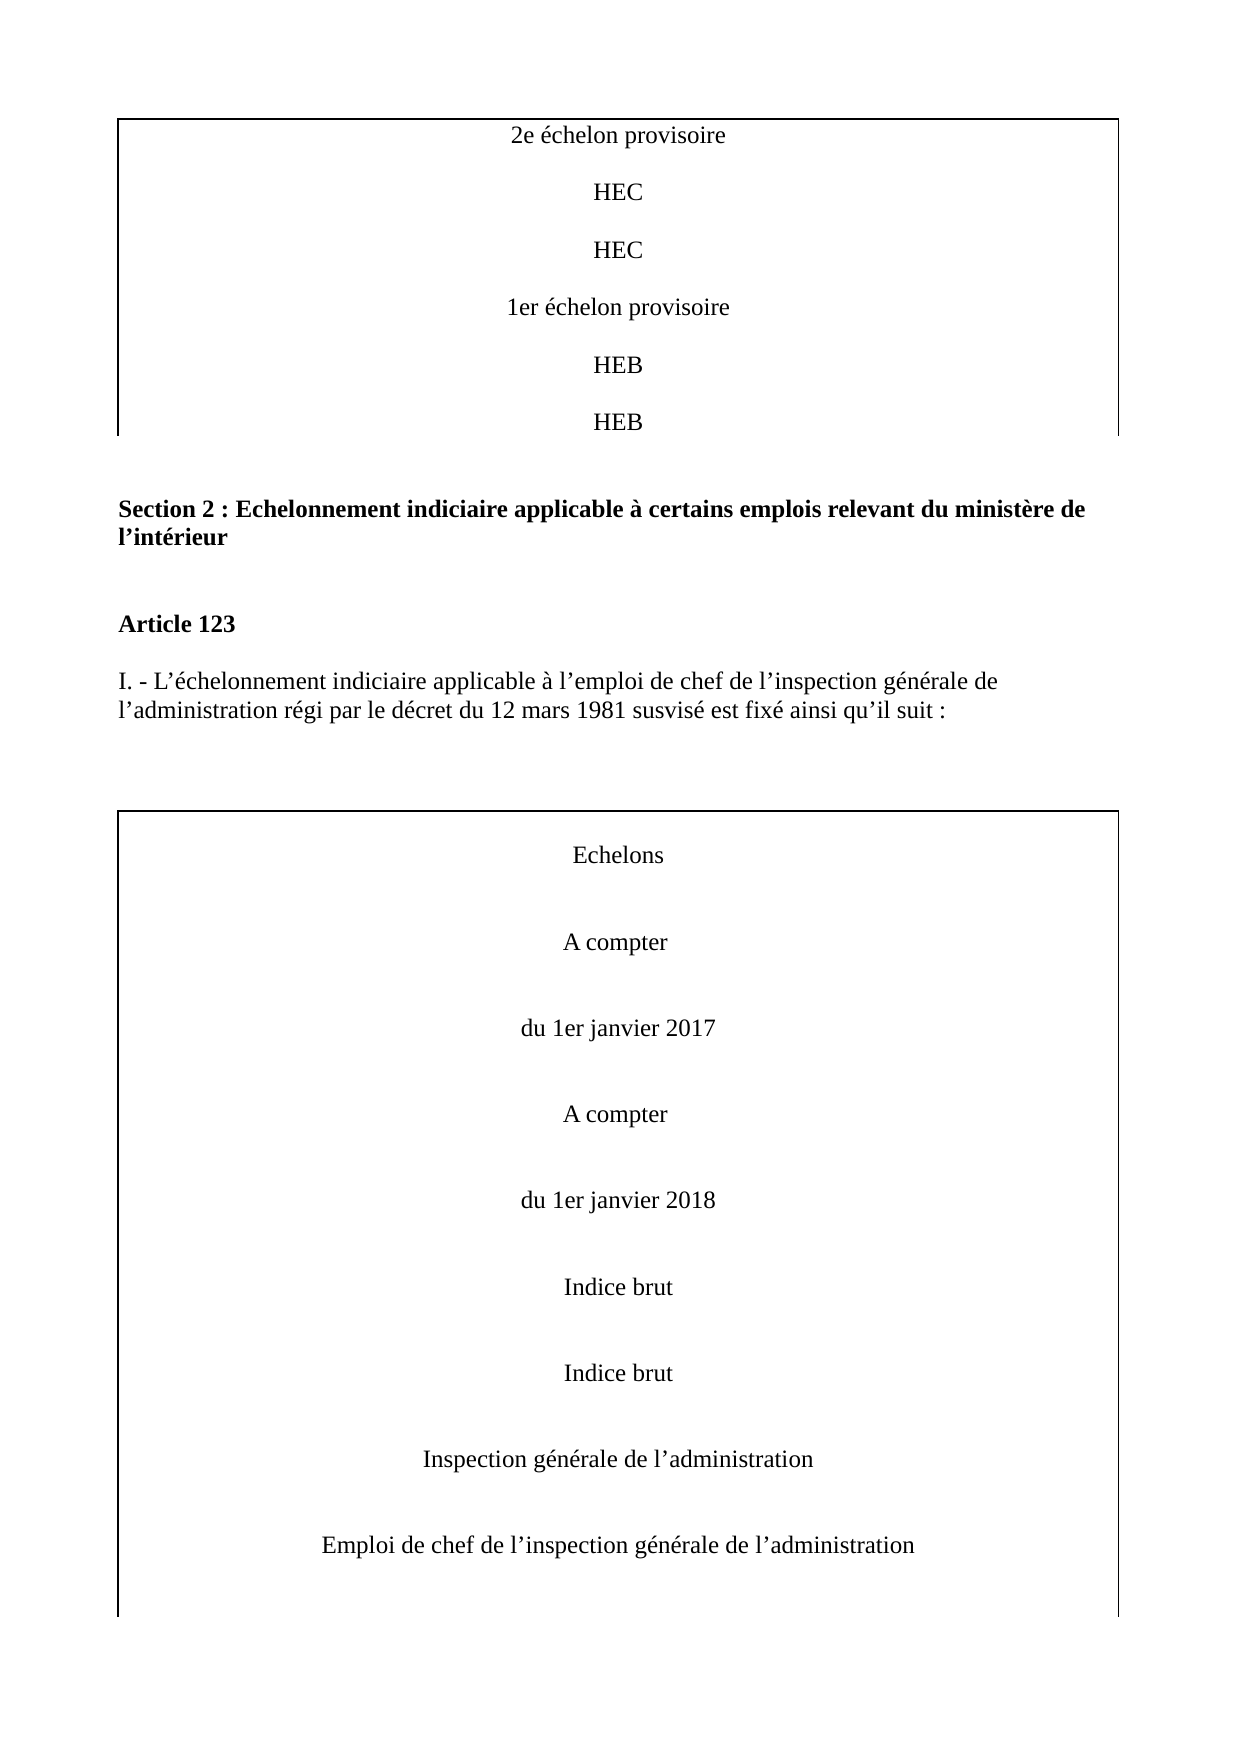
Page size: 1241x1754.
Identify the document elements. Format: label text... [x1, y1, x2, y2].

text I. - L’échelonnement indiciaire applicable à l’emploi de chef de l’inspection générale de l’administration régi par le décret du 12 mars 1981 susvisé est fixé ainsi qu’il suit : [118, 666, 1122, 724]
table_header 2e échelon provisoire HEC HEC 1er échelon provisoire HEB HEB [119, 120, 1118, 436]
table_header Echelons A compter du 1er janvier 2017 A compter du 1er janvier 2018 Indice brut Indice brut Inspection générale de l’administration Emploi de chef de l’inspection générale de l’administration [119, 812, 1118, 1617]
text Section 2 : Echelonnement indiciaire applicable à certains emplois relevant du ministère de l’intérieur [118, 494, 1122, 551]
text Article 123 [118, 609, 1122, 637]
